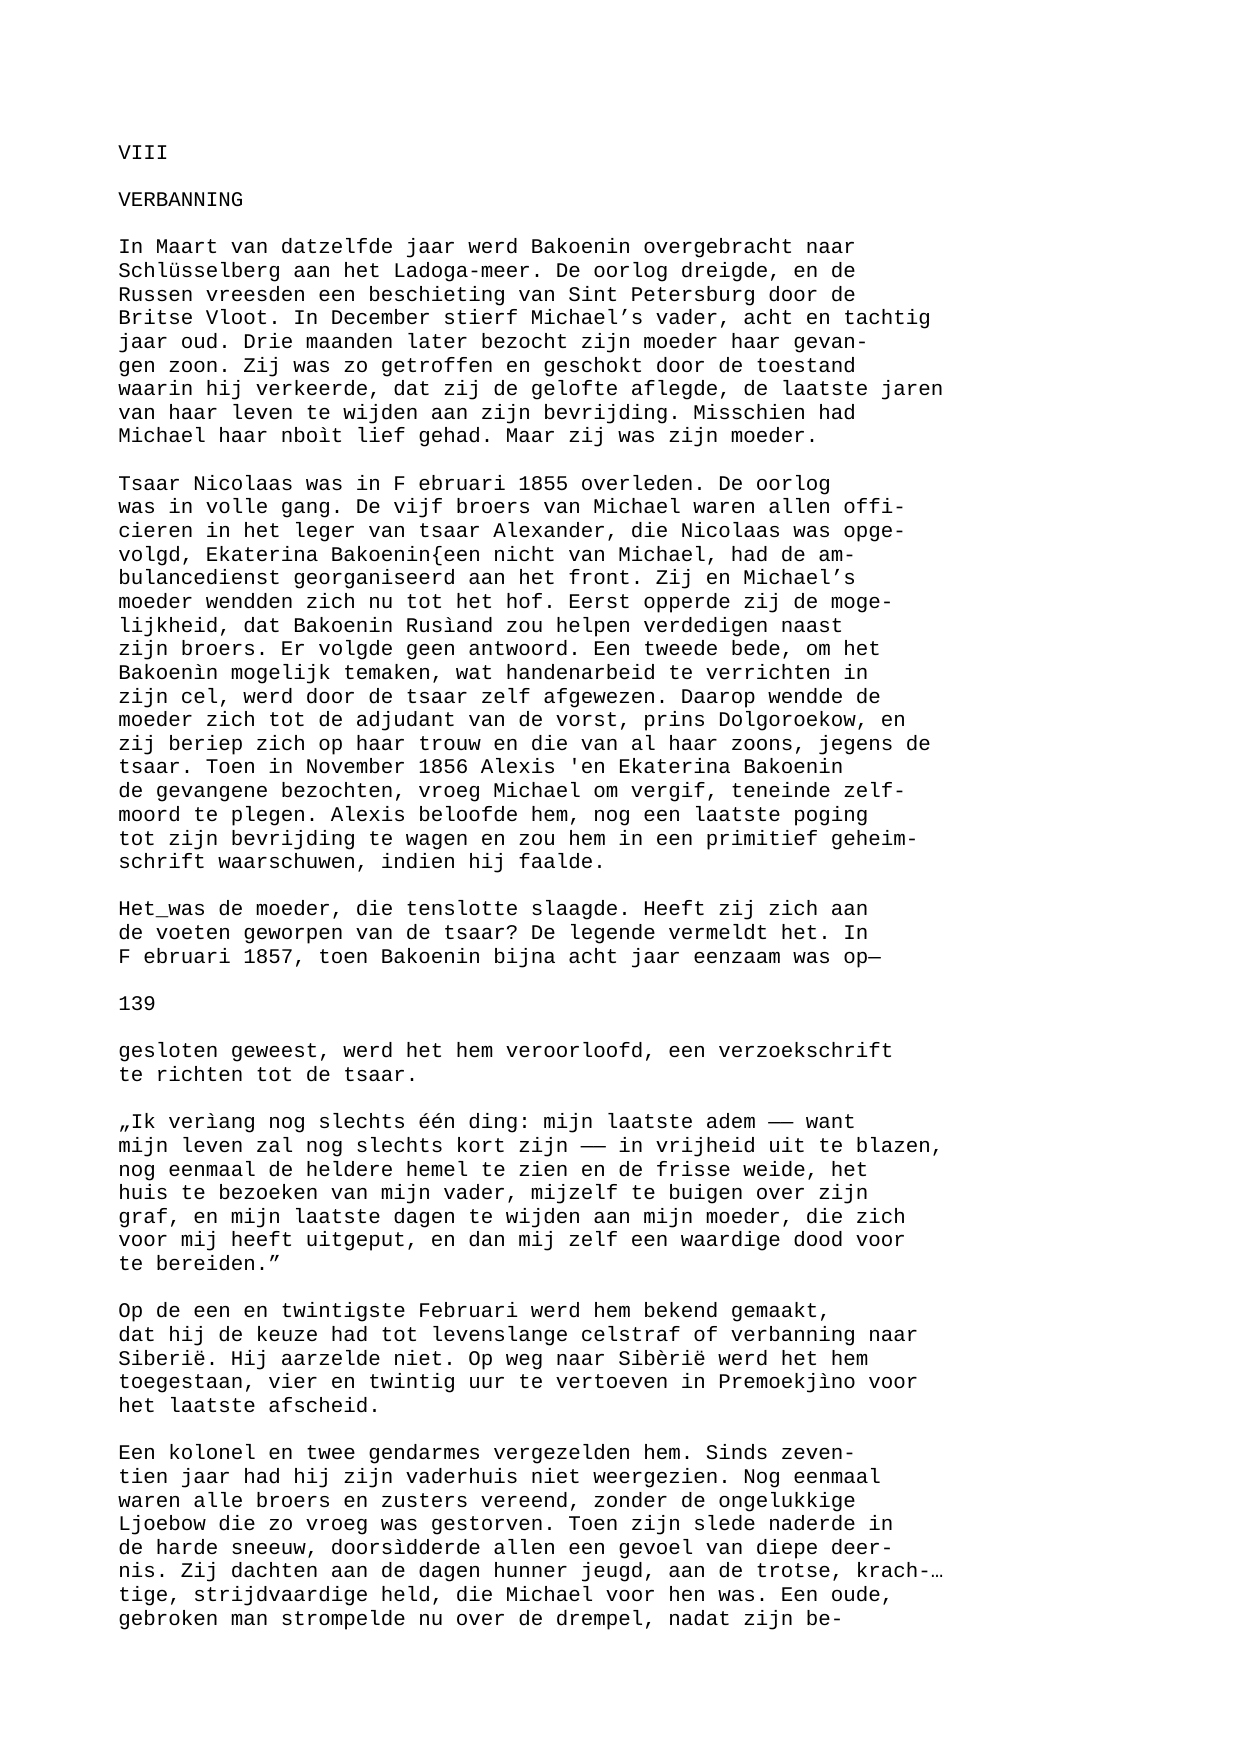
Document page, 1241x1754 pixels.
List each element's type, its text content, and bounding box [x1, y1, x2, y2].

text moord te plegen. Alexis beloofde hem, nog een laatste poging [118, 804, 1122, 827]
text zijn cel, werd door de tsaar zelf afgewezen. Daarop wendde de [118, 686, 1122, 709]
text cieren in het leger van tsaar Alexander, die Nicolaas was opge- [118, 520, 1122, 544]
text gen zoon. Zij was zo getroffen en geschokt door de toestand [118, 354, 1122, 378]
text Bakoenìn mogelijk temaken, wat handenarbeid te verrichten in [118, 662, 1122, 686]
text schrift waarschuwen, indien hij faalde. [118, 851, 1122, 875]
text gesloten geweest, werd het hem veroorloofd, een verzoekschrift [118, 1040, 1122, 1064]
text te bereiden.” [118, 1253, 1122, 1277]
text moeder wendden zich nu tot het hof. Eerst opperde zij de moge- [118, 591, 1122, 615]
text VIII [118, 142, 1122, 165]
text toegestaan, vier en twintig uur te vertoeven in Premoekjìno voor [118, 1371, 1122, 1395]
text volgd, Ekaterina Bakoenin{een nicht van Michael, had de am- [118, 544, 1122, 567]
text zij beriep zich op haar trouw en die van al haar zoons, jegens de [118, 733, 1122, 757]
text nis. Zij dachten aan de dagen hunner jeugd, aan de trotse, krach-… [118, 1561, 1122, 1584]
text Russen vreesden een beschieting van Sint Petersburg door de [118, 284, 1122, 307]
text te richten tot de tsaar. [118, 1064, 1122, 1088]
text Ljoebow die zo vroeg was gestorven. Toen zijn slede naderde in [118, 1513, 1122, 1537]
text nog eenmaal de heldere hemel te zien en de frisse weide, het [118, 1158, 1122, 1182]
text Tsaar Nicolaas was in F ebruari 1855 overleden. De oorlog [118, 473, 1122, 496]
text bulancedienst georganiseerd aan het front. Zij en Michael’s [118, 567, 1122, 591]
text de voeten geworpen van de tsaar? De legende vermeldt het. In [118, 922, 1122, 946]
text jaar oud. Drie maanden later bezocht zijn moeder haar gevan- [118, 331, 1122, 354]
text dat hij de keuze had tot levenslange celstraf of verbanning naar [118, 1324, 1122, 1348]
text Het_was de moeder, die tenslotte slaagde. Heeft zij zich aan [118, 898, 1122, 922]
text VERBANNING [118, 189, 1122, 213]
text de gevangene bezochten, vroeg Michael om vergif, teneinde zelf- [118, 780, 1122, 804]
text de harde sneeuw, doorsìdderde allen een gevoel van diepe deer- [118, 1537, 1122, 1561]
text Britse Vloot. In December stierf Michael’s vader, acht en tachtig [118, 307, 1122, 331]
text tot zijn bevrijding te wagen en zou hem in een primitief geheim- [118, 827, 1122, 851]
text tien jaar had hij zijn vaderhuis niet weergezien. Nog eenmaal [118, 1466, 1122, 1489]
text zijn broers. Er volgde geen antwoord. Een tweede bede, om het [118, 638, 1122, 662]
text Michael haar nboìt lief gehad. Maar zij was zijn moeder. [118, 426, 1122, 449]
text huis te bezoeken van mijn vader, mijzelf te buigen over zijn [118, 1182, 1122, 1206]
text graf, en mijn laatste dagen te wijden aan mijn moeder, die zich [118, 1206, 1122, 1229]
text tsaar. Toen in November 1856 Alexis 'en Ekaterina Bakoenin [118, 757, 1122, 780]
text moeder zich tot de adjudant van de vorst, prins Dolgoroekow, en [118, 709, 1122, 733]
text voor mij heeft uitgeput, en dan mij zelf een waardige dood voor [118, 1229, 1122, 1253]
text waarin hij verkeerde, dat zij de gelofte aflegde, de laatste jaren [118, 378, 1122, 402]
text was in volle gang. De vijf broers van Michael waren allen offi- [118, 496, 1122, 520]
text Schlüsselberg aan het Ladoga-meer. De oorlog dreigde, en de [118, 260, 1122, 284]
text lijkheid, dat Bakoenin Rusìand zou helpen verdedigen naast [118, 615, 1122, 638]
text waren alle broers en zusters vereend, zonder de ongelukkige [118, 1489, 1122, 1513]
text Een kolonel en twee gendarmes vergezelden hem. Sinds zeven- [118, 1442, 1122, 1466]
text „Ik verìang nog slechts één ding: mijn laatste adem —— want [118, 1111, 1122, 1135]
text In Maart van datzelfde jaar werd Bakoenin overgebracht naar [118, 236, 1122, 260]
text Op de een en twintigste Februari werd hem bekend gemaakt, [118, 1300, 1122, 1324]
text het laatste afscheid. [118, 1395, 1122, 1419]
text gebroken man strompelde nu over de drempel, nadat zijn be- [118, 1608, 1122, 1631]
text mijn leven zal nog slechts kort zijn —— in vrijheid uit te blazen, [118, 1135, 1122, 1158]
text F ebruari 1857, toen Bakoenin bijna acht jaar eenzaam was op— [118, 946, 1122, 969]
text tige, strijdvaardige held, die Michael voor hen was. Een oude, [118, 1584, 1122, 1608]
text 139 [118, 993, 1122, 1017]
text van haar leven te wijden aan zijn bevrijding. Misschien had [118, 402, 1122, 426]
text Siberië. Hij aarzelde niet. Op weg naar Sibèrië werd het hem [118, 1348, 1122, 1371]
